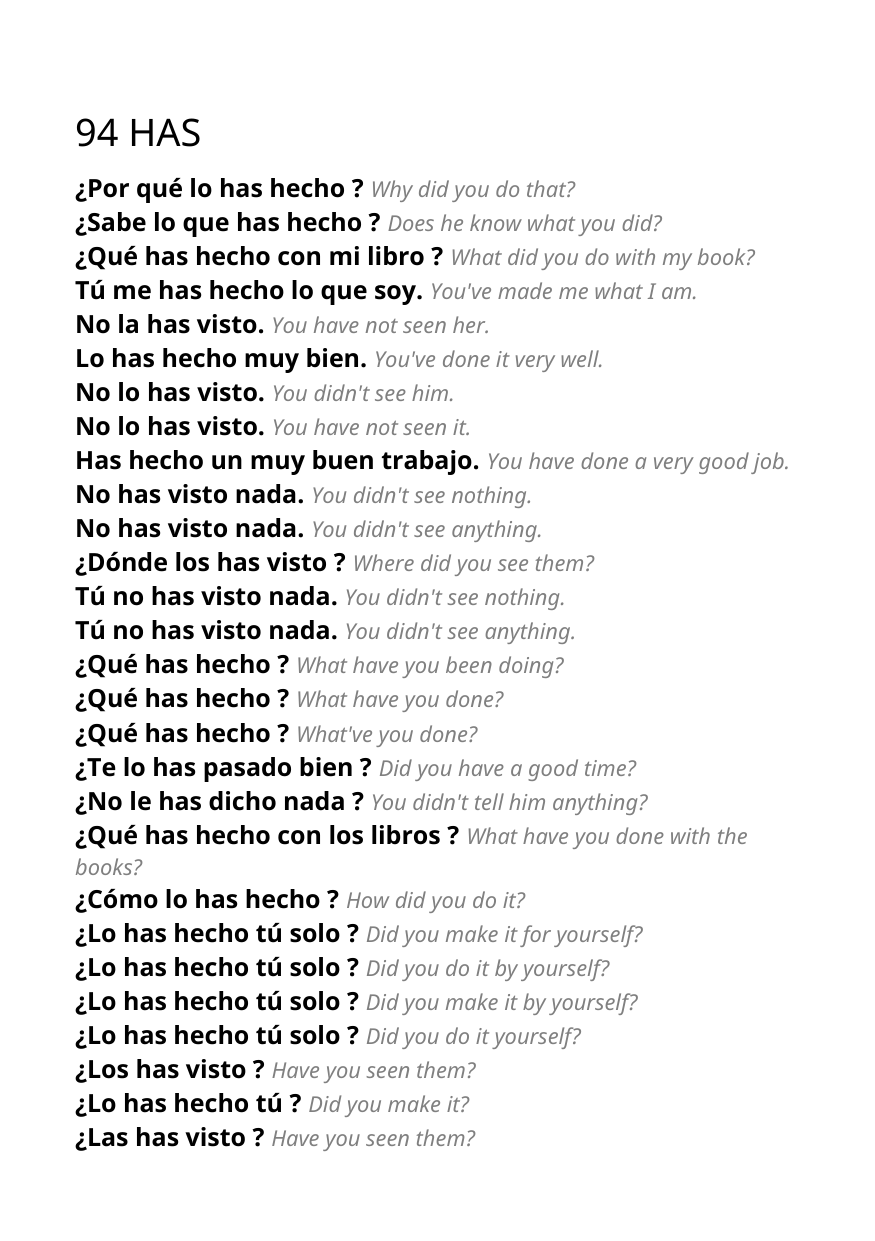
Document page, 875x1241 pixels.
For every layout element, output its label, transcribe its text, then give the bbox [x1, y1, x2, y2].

text ¿Qué has hecho ? What've you done? [75, 715, 799, 749]
text ¿Qué has hecho con los libros ? What have you done with the books? [75, 817, 799, 881]
text Lo has hecho muy bien. You've done it very well. [75, 341, 799, 374]
text No la has visto. You have not seen her. [75, 306, 799, 341]
text ¿Lo has hecho tú solo ? Did you make it by yourself? [75, 983, 799, 1017]
text No has visto nada. You didn't see anything. [75, 511, 799, 545]
text ¿Lo has hecho tú solo ? Did you do it by yourself? [75, 949, 799, 983]
text ¿Los has visto ? Have you seen them? [75, 1052, 799, 1086]
text No lo has visto. You have not seen it. [75, 409, 799, 443]
text ¿Dónde los has visto ? Where did you see them? [75, 545, 799, 579]
text ¿Por qué lo has hecho ? Why did you do that? [75, 170, 799, 204]
text ¿Cómo lo has hecho ? How did you do it? [75, 881, 799, 915]
text ¿Lo has hecho tú solo ? Did you make it for yourself? [75, 915, 799, 949]
text Tú me has hecho lo que soy. You've made me what I am. [75, 272, 799, 306]
text ¿Te lo has pasado bien ? Did you have a good time? [75, 749, 799, 783]
text Has hecho un muy buen trabajo. You have done a very good job. [75, 443, 799, 477]
subtitle 94 HAS [75, 106, 799, 158]
text No has visto nada. You didn't see nothing. [75, 477, 799, 511]
text Tú no has visto nada. You didn't see nothing. [75, 579, 799, 613]
text ¿Lo has hecho tú solo ? Did you do it yourself? [75, 1017, 799, 1052]
text ¿Qué has hecho con mi libro ? What did you do with my book? [75, 238, 799, 272]
text No lo has visto. You didn't see him. [75, 374, 799, 409]
text ¿Qué has hecho ? What have you been doing? [75, 647, 799, 681]
text ¿No le has dicho nada ? You didn't tell him anything? [75, 783, 799, 817]
text ¿Sabe lo que has hecho ? Does he know what you did? [75, 204, 799, 238]
text ¿Lo has hecho tú ? Did you make it? [75, 1086, 799, 1120]
text Tú no has visto nada. You didn't see anything. [75, 613, 799, 647]
text ¿Qué has hecho ? What have you done? [75, 681, 799, 715]
text ¿Las has visto ? Have you seen them? [75, 1120, 799, 1154]
